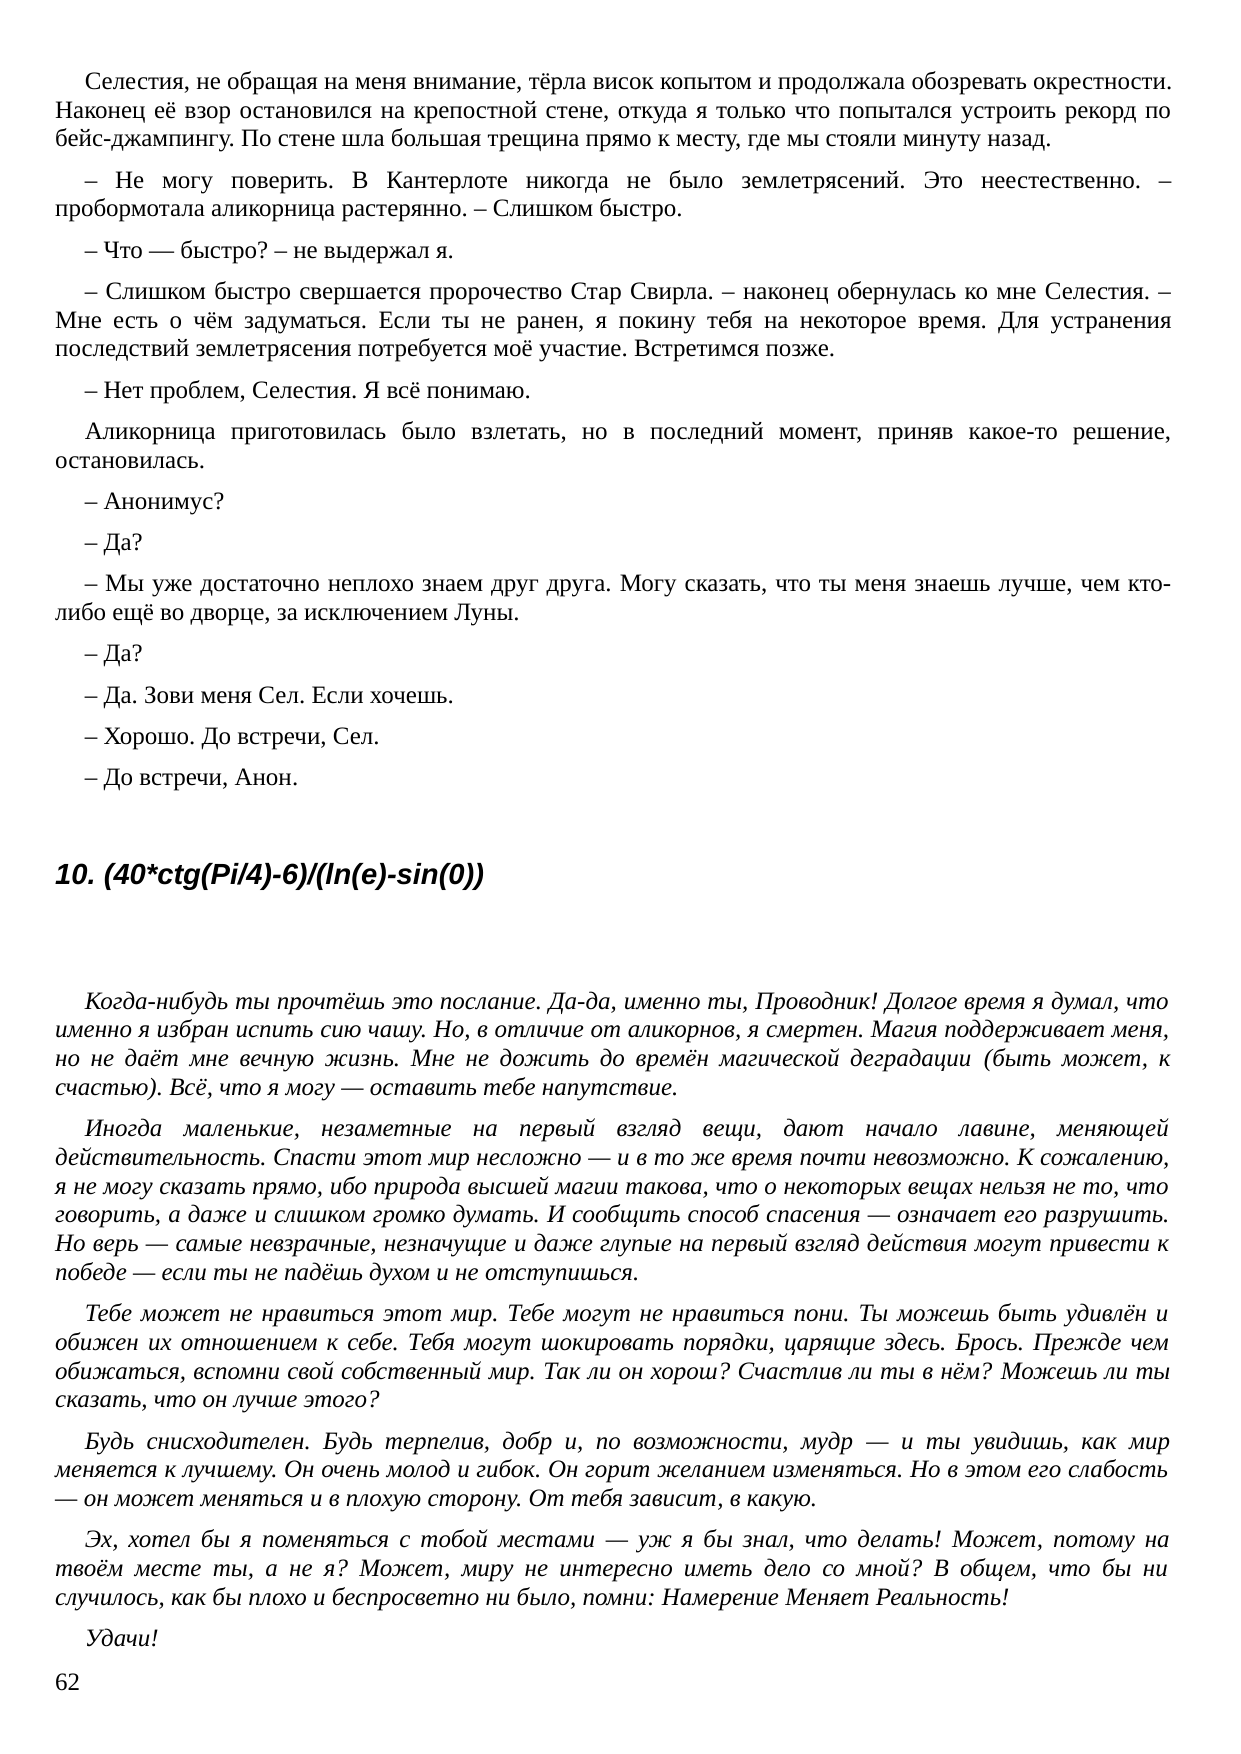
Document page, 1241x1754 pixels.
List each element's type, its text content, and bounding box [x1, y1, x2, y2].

text Удачи! [55, 1623, 1173, 1652]
text – Нет проблем, Селестия. Я всё понимаю. [55, 375, 1173, 403]
text Когда-нибудь ты прочтёшь это послание. Да-да, именно ты, Проводник! Долгое время я думал, что именно я избран испить сию чашу. Но, в отличие от аликорнов, я смертен. Магия поддерживает меня, но не даёт мне вечную жизнь. Мне не дожить до времён магической деградации (быть может, к счастью). Всё, что я могу — оставить тебе напутствие. [55, 986, 1173, 1101]
text – Не могу поверить. В Кантерлоте никогда не было землетрясений. Это неестественно. – пробормотала аликорница растерянно. – Слишком быстро. [55, 165, 1173, 222]
text Иногда маленькие, незаметные на первый взгляд вещи, дают начало лавине, меняющей действительность. Спасти этот мир несложно — и в то же время почти невозможно. К сожалению, я не могу сказать прямо, ибо природа высшей магии такова, что о некоторых вещах нельзя не то, что говорить, а даже и слишком громко думать. И сообщить способ спасения — означает его разрушить. Но верь — самые невзрачные, незначущие и даже глупые на первый взгляд действия могут привести к победе — если ты не падёшь духом и не отступишься. [55, 1113, 1173, 1286]
text – Да. Зови меня Сел. Если хочешь. [55, 680, 1173, 708]
text – Анонимус? [55, 486, 1173, 515]
text Будь снисходителен. Будь терпелив, добр и, по возможности, мудр — и ты увидишь, как мир меняется к лучшему. Он очень молод и гибок. Он горит желанием изменяться. Но в этом его слабость — он может меняться и в плохую сторону. От тебя зависит, в какую. [55, 1426, 1173, 1512]
text Тебе может не нравиться этот мир. Тебе могут не нравиться пони. Ты можешь быть удивлён и обижен их отношением к себе. Тебя могут шокировать порядки, царящие здесь. Брось. Прежде чем обижаться, вспомни свой собственный мир. Так ли он хорош? Счастлив ли ты в нём? Можешь ли ты сказать, что он лучше этого? [55, 1298, 1173, 1413]
text Эх, хотел бы я поменяться с тобой местами — уж я бы знал, что делать! Может, потому на твоём месте ты, а не я? Может, миру не интересно иметь дело со мной? В общем, что бы ни случилось, как бы плохо и беспросветно ни было, помни: Намерение Меняет Реальность! [55, 1524, 1173, 1611]
text Аликорница приготовилась было взлетать, но в последний момент, приняв какое-то решение, остановилась. [55, 416, 1173, 473]
text – Хорошо. До встречи, Сел. [55, 721, 1173, 750]
text – До встречи, Анон. [55, 762, 1173, 791]
text – Мы уже достаточно неплохо знаем друг друга. Могу сказать, что ты меня знаешь лучше, чем кто-либо ещё во дворце, за исключением Луны. [55, 568, 1173, 626]
text – Да? [55, 638, 1173, 667]
text Селестия, не обращая на меня внимание, тёрла висок копытом и продолжала обозревать окрестности. Наконец её взор остановился на крепостной стене, откуда я только что попытался устроить рекорд по бейс-джампингу. По стене шла большая трещина прямо к месту, где мы стояли минуту назад. [55, 66, 1173, 152]
text – Что — быстро? – не выдержал я. [55, 235, 1173, 263]
text – Слишком быстро свершается пророчество Стар Свирла. – наконец обернулась ко мне Селестия. – Мне есть о чём задуматься. Если ты не ранен, я покину тебя на некоторое время. Для устранения последствий землетрясения потребуется моё участие. Встретимся позже. [55, 276, 1173, 362]
text – Да? [55, 527, 1173, 556]
subtitle 10. (40*ctg(Pi/4)-6)/(ln(e)-sin(0)) [55, 857, 1173, 891]
